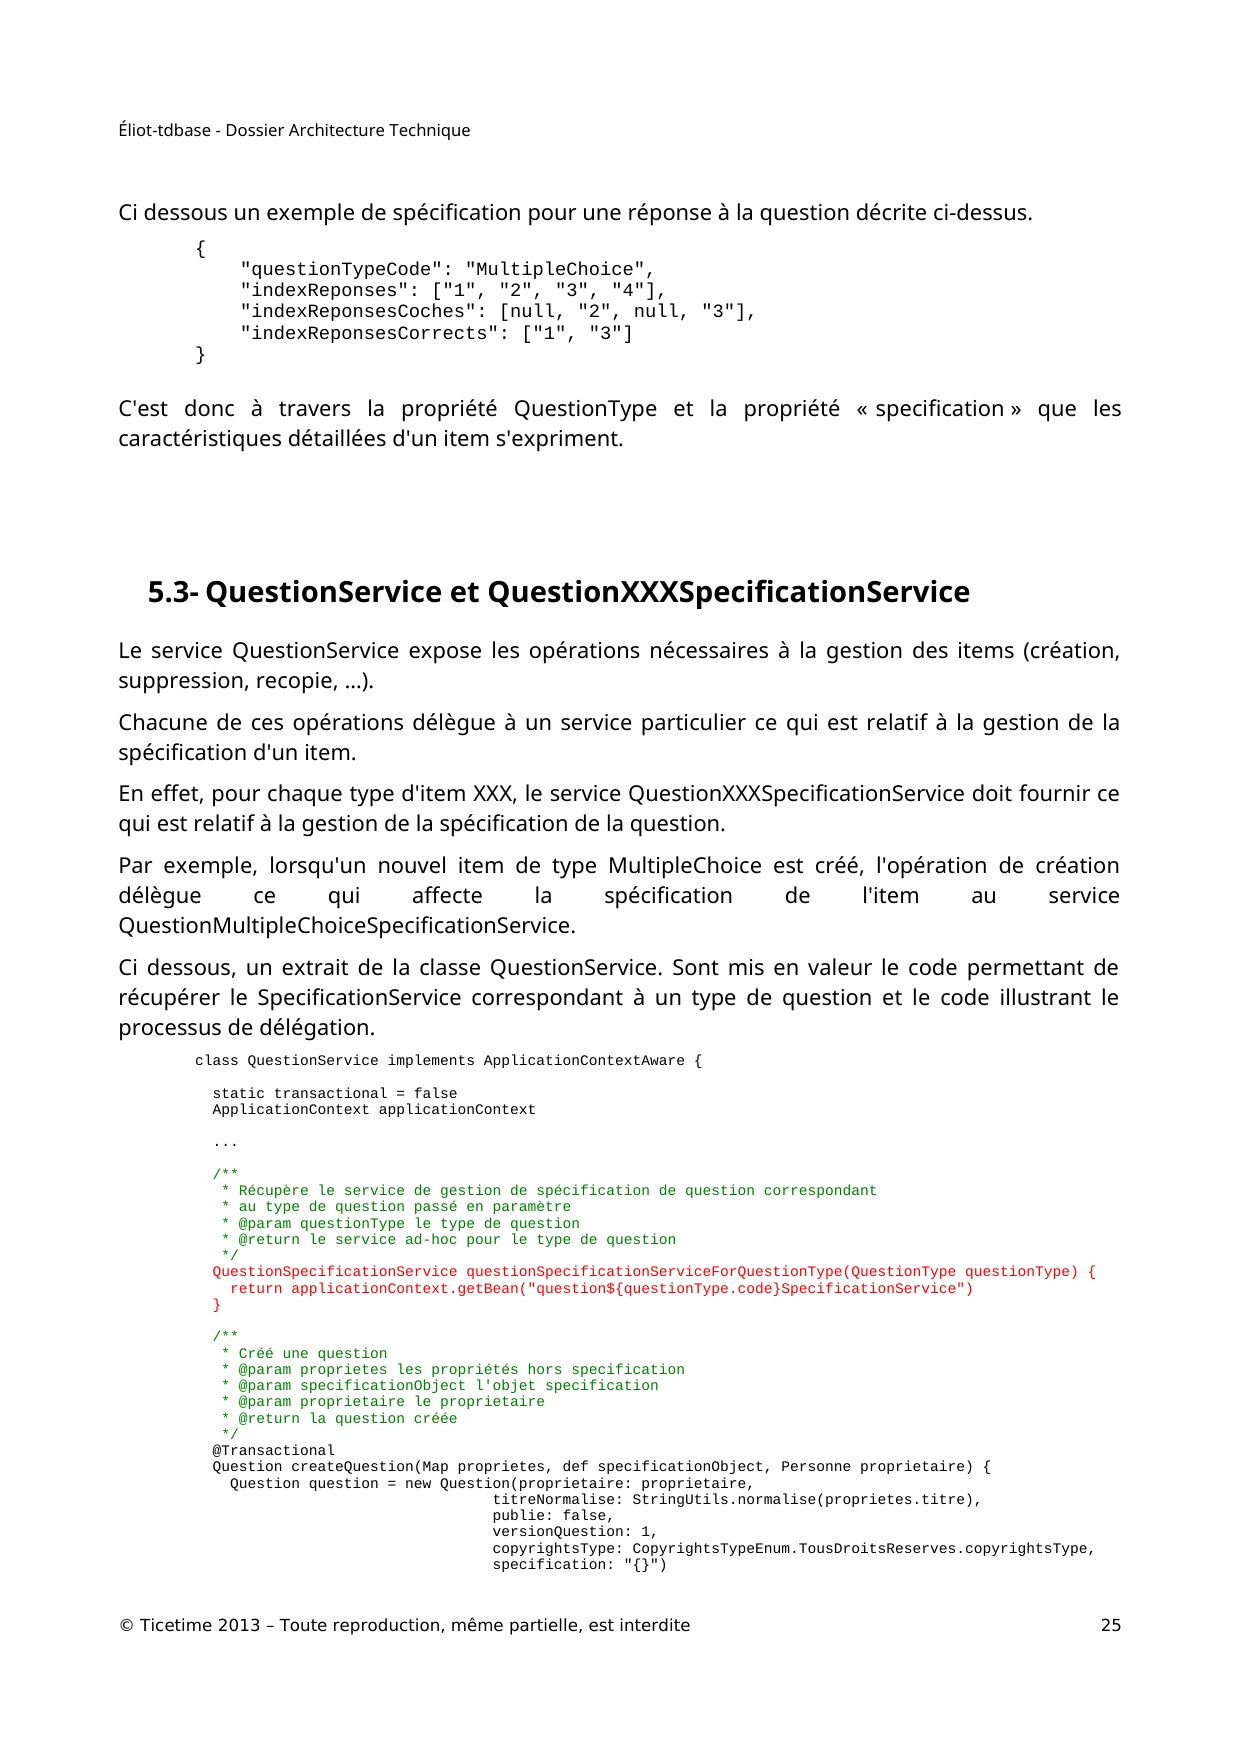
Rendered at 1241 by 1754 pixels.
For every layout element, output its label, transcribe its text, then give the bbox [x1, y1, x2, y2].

text ApplicationContext applicationContext [195, 1102, 1122, 1119]
text publie: false, [195, 1509, 1122, 1525]
text return applicationContext.getBean("question${questionType.code}SpecificationService") [195, 1281, 1122, 1297]
text static transactional = false [195, 1086, 1122, 1102]
text titreNormalise: StringUtils.normalise(proprietes.titre), [195, 1492, 1122, 1509]
text } [195, 345, 1122, 366]
text specification: "{}") [195, 1557, 1122, 1574]
text */ [195, 1249, 1122, 1265]
text * Récupère le service de gestion de spécification de question correspondant [195, 1184, 1122, 1200]
text * @param proprietaire le proprietaire [195, 1395, 1122, 1411]
text * @param proprietes les propriétés hors specification [195, 1362, 1122, 1379]
text Chacune de ces opérations délègue à un service particulier ce qui est relatif à la gestion de la spécification d'un item. [118, 707, 1122, 767]
text QuestionSpecificationService questionSpecificationServiceForQuestionType(QuestionType questionType) { [195, 1265, 1122, 1281]
text Par exemple, lorsqu'un nouvel item de type MultipleChoice est créé, l'opération de création délègue ce qui affecte la spécification de l'item au service QuestionMultipleChoiceSpecificationService. [118, 850, 1122, 940]
text versionQuestion: 1, [195, 1525, 1122, 1541]
text Ci dessous, un extrait de la classe QuestionService. Sont mis en valeur le code permettant de récupérer le SpecificationService correspondant à un type de question et le code illustrant le processus de délégation. [118, 952, 1122, 1042]
text * @param specificationObject l'objet specification [195, 1379, 1122, 1395]
text class QuestionService implements ApplicationContextAware { [195, 1054, 1122, 1070]
text */ [195, 1427, 1122, 1444]
subtitle QuestionService et QuestionXXXSpecificationService [118, 571, 1122, 611]
text "indexReponsesCorrects": ["1", "3"] [195, 324, 1122, 345]
text Le service QuestionService expose les opérations nécessaires à la gestion des items (création, suppression, recopie, …). [118, 635, 1122, 695]
text /** [195, 1167, 1122, 1184]
text @Transactional [195, 1444, 1122, 1460]
text copyrightsType: CopyrightsTypeEnum.TousDroitsReserves.copyrightsType, [195, 1541, 1122, 1557]
text * @param questionType le type de question [195, 1216, 1122, 1232]
text } [195, 1297, 1122, 1314]
text * Créé une question [195, 1346, 1122, 1362]
text Question question = new Question(proprietaire: proprietaire, [195, 1476, 1122, 1492]
text * au type de question passé en paramètre [195, 1200, 1122, 1216]
text Question createQuestion(Map proprietes, def specificationObject, Personne proprietaire) { [195, 1460, 1122, 1476]
text C'est donc à travers la propriété QuestionType et la propriété « specification » que les caractéristiques détaillées d'un item s'expriment. [118, 392, 1122, 452]
text /** [195, 1330, 1122, 1346]
text "questionTypeCode": "MultipleChoice", [195, 260, 1122, 281]
text "indexReponses": ["1", "2", "3", "4"], [195, 281, 1122, 302]
text ... [195, 1135, 1122, 1151]
text * @return la question créée [195, 1411, 1122, 1427]
text "indexReponsesCoches": [null, "2", null, "3"], [195, 302, 1122, 324]
text { [195, 239, 1122, 260]
text Ci dessous un exemple de spécification pour une réponse à la question décrite ci-dessus. [118, 197, 1122, 227]
text En effet, pour chaque type d'item XXX, le service QuestionXXXSpecificationService doit fournir ce qui est relatif à la gestion de la spécification de la question. [118, 778, 1122, 838]
text * @return le service ad-hoc pour le type de question [195, 1232, 1122, 1249]
